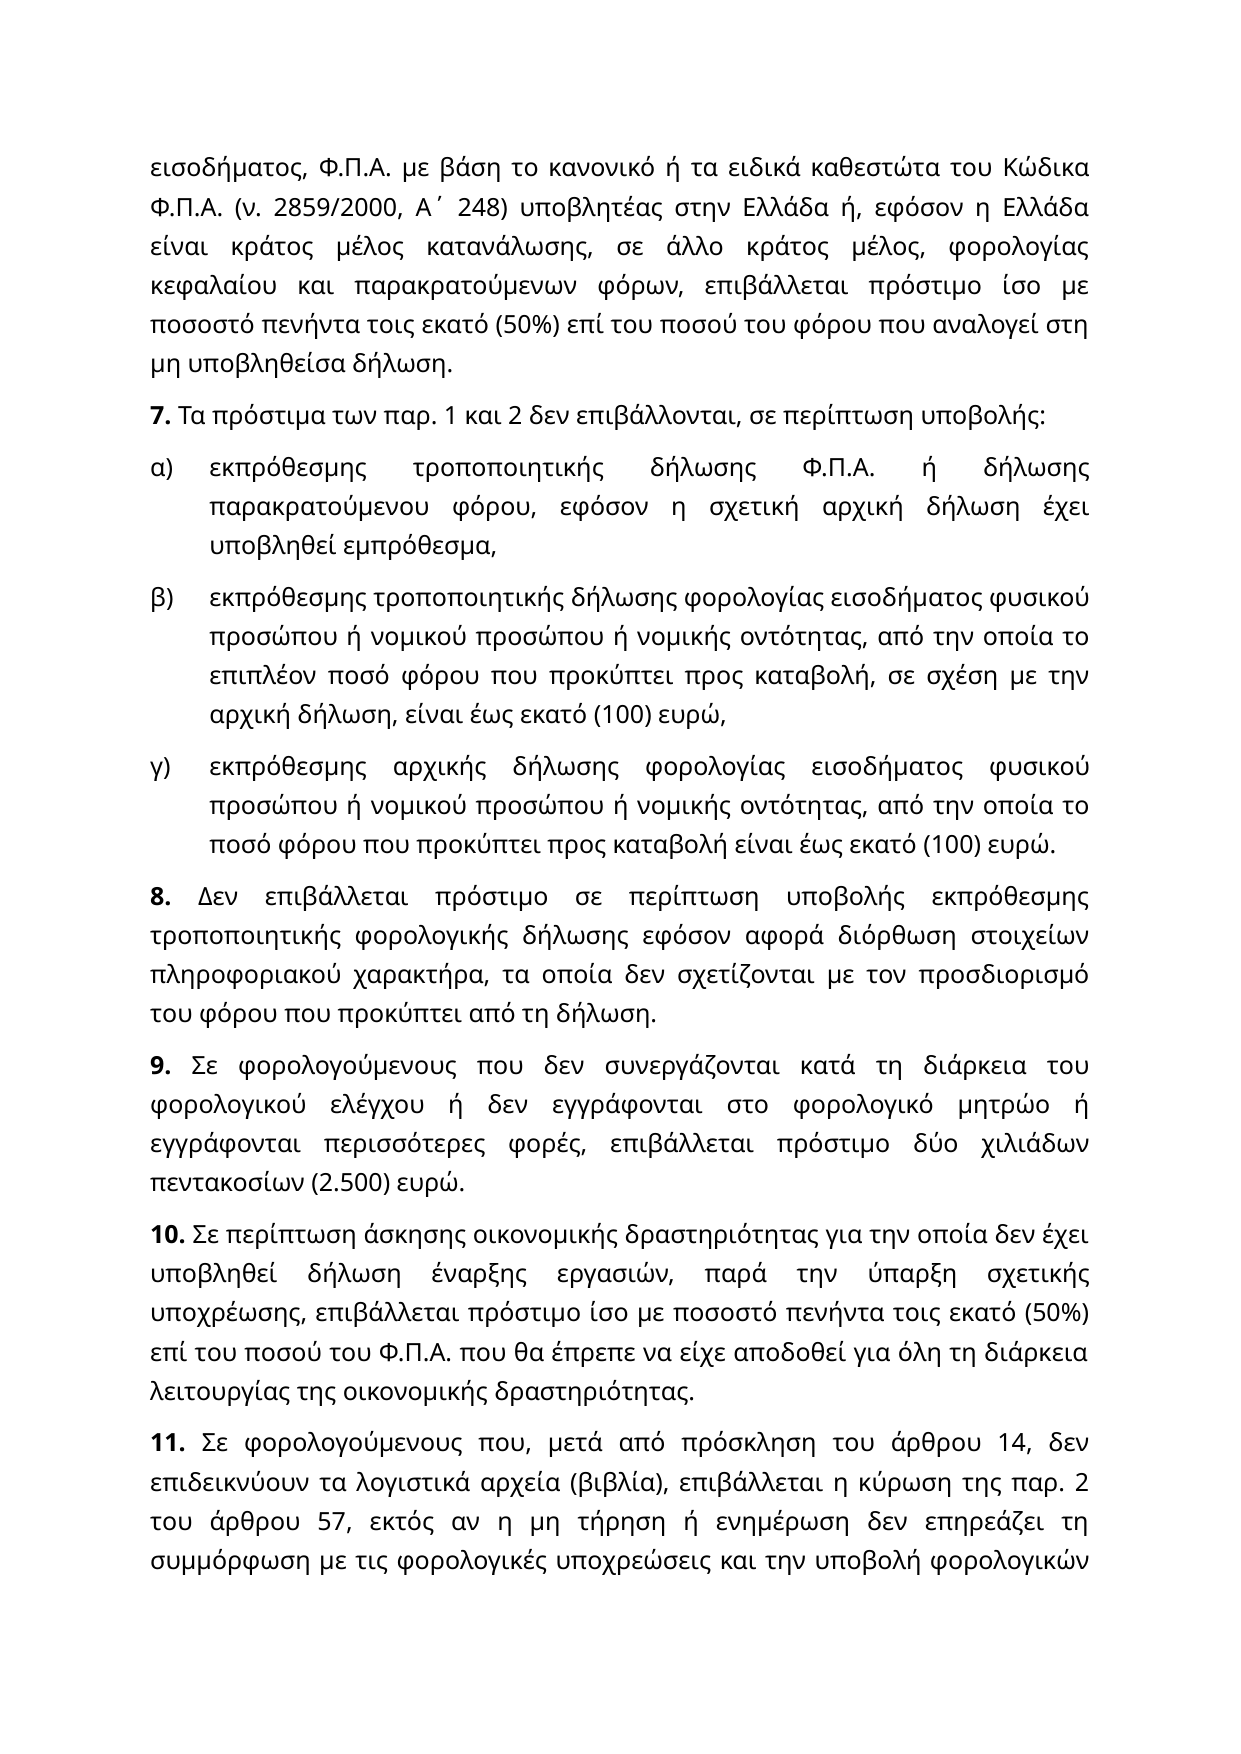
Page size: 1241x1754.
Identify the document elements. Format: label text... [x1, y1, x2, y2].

text 9. Σε φορολογούμενους που δεν συνεργάζονται κατά τη διάρκεια του φορολογικού ελέγχου ή δεν εγγράφονται στο φορολογικό μητρώο ή εγγράφονται περισσότερες φορές, επιβάλλεται πρόστιμο δύο χιλιάδων πεντακοσίων (2.500) ευρώ. [150, 1047, 1090, 1199]
text 8. Δεν επιβάλλεται πρόστιμο σε περίπτωση υποβολής εκπρόθεσμης τροποποιητικής φορολογικής δήλωσης εφόσον αφορά διόρθωση στοιχείων πληροφοριακού χαρακτήρα, τα οποία δεν σχετίζονται με τον προσδιορισμό του φόρου που προκύπτει από τη δήλωση. [150, 878, 1090, 1030]
text 7. Τα πρόστιμα των παρ. 1 και 2 δεν επιβάλλονται, σε περίπτωση υποβολής: [150, 397, 1090, 432]
text 11. Σε φορολογούμενους που, μετά από πρόσκληση του άρθρου 14, δεν επιδεικνύουν τα λογιστικά αρχεία (βιβλία), επιβάλλεται η κύρωση της παρ. 2 του άρθρου 57, εκτός αν η μη τήρηση ή ενημέρωση δεν επηρεάζει τη συμμόρφωση με τις φορολογικές υποχρεώσεις και την υποβολή φορολογικών [150, 1425, 1090, 1577]
text 10. Σε περίπτωση άσκησης οικονομικής δραστηριότητας για την οποία δεν έχει υποβληθεί δήλωση έναρξης εργασιών, παρά την ύπαρξη σχετικής υποχρέωσης, επιβάλλεται πρόστιμο ίσο με ποσοστό πενήντα τοις εκατό (50%) επί του ποσού του Φ.Π.Α. που θα έπρεπε να είχε αποδοθεί για όλη τη διάρκεια λειτουργίας της οικονομικής δραστηριότητας. [150, 1217, 1090, 1407]
list β) εκπρόθεσμης τροποποιητικής δήλωσης φορολογίας εισοδήματος φυσικού προσώπου ή νομικού προσώπου ή νομικής οντότητας, από την οποία το επιπλέον ποσό φόρου που προκύπτει προς καταβολή, σε σχέση με την αρχική δήλωση, είναι έως εκατό (100) ευρώ, [150, 579, 1090, 731]
text εισοδήματος, Φ.Π.Α. με βάση το κανονικό ή τα ειδικά καθεστώτα του Κώδικα Φ.Π.Α. (ν. 2859/2000, Α΄ 248) υποβλητέας στην Ελλάδα ή, εφόσον η Ελλάδα είναι κράτος μέλος κατανάλωσης, σε άλλο κράτος μέλος, φορολογίας κεφαλαίου και παρακρατούμενων φόρων, επιβάλλεται πρόστιμο ίσο με ποσοστό πενήντα τοις εκατό (50%) επί του ποσού του φόρου που αναλογεί στη μη υποβληθείσα δήλωση. [150, 150, 1090, 380]
list γ) εκπρόθεσμης αρχικής δήλωσης φορολογίας εισοδήματος φυσικού προσώπου ή νομικού προσώπου ή νομικής οντότητας, από την οποία το ποσό φόρου που προκύπτει προς καταβολή είναι έως εκατό (100) ευρώ. [150, 748, 1090, 861]
list α) εκπρόθεσμης τροποποιητικής δήλωσης Φ.Π.Α. ή δήλωσης παρακρατούμενου φόρου, εφόσον η σχετική αρχική δήλωση έχει υποβληθεί εμπρόθεσμα, [150, 449, 1090, 562]
